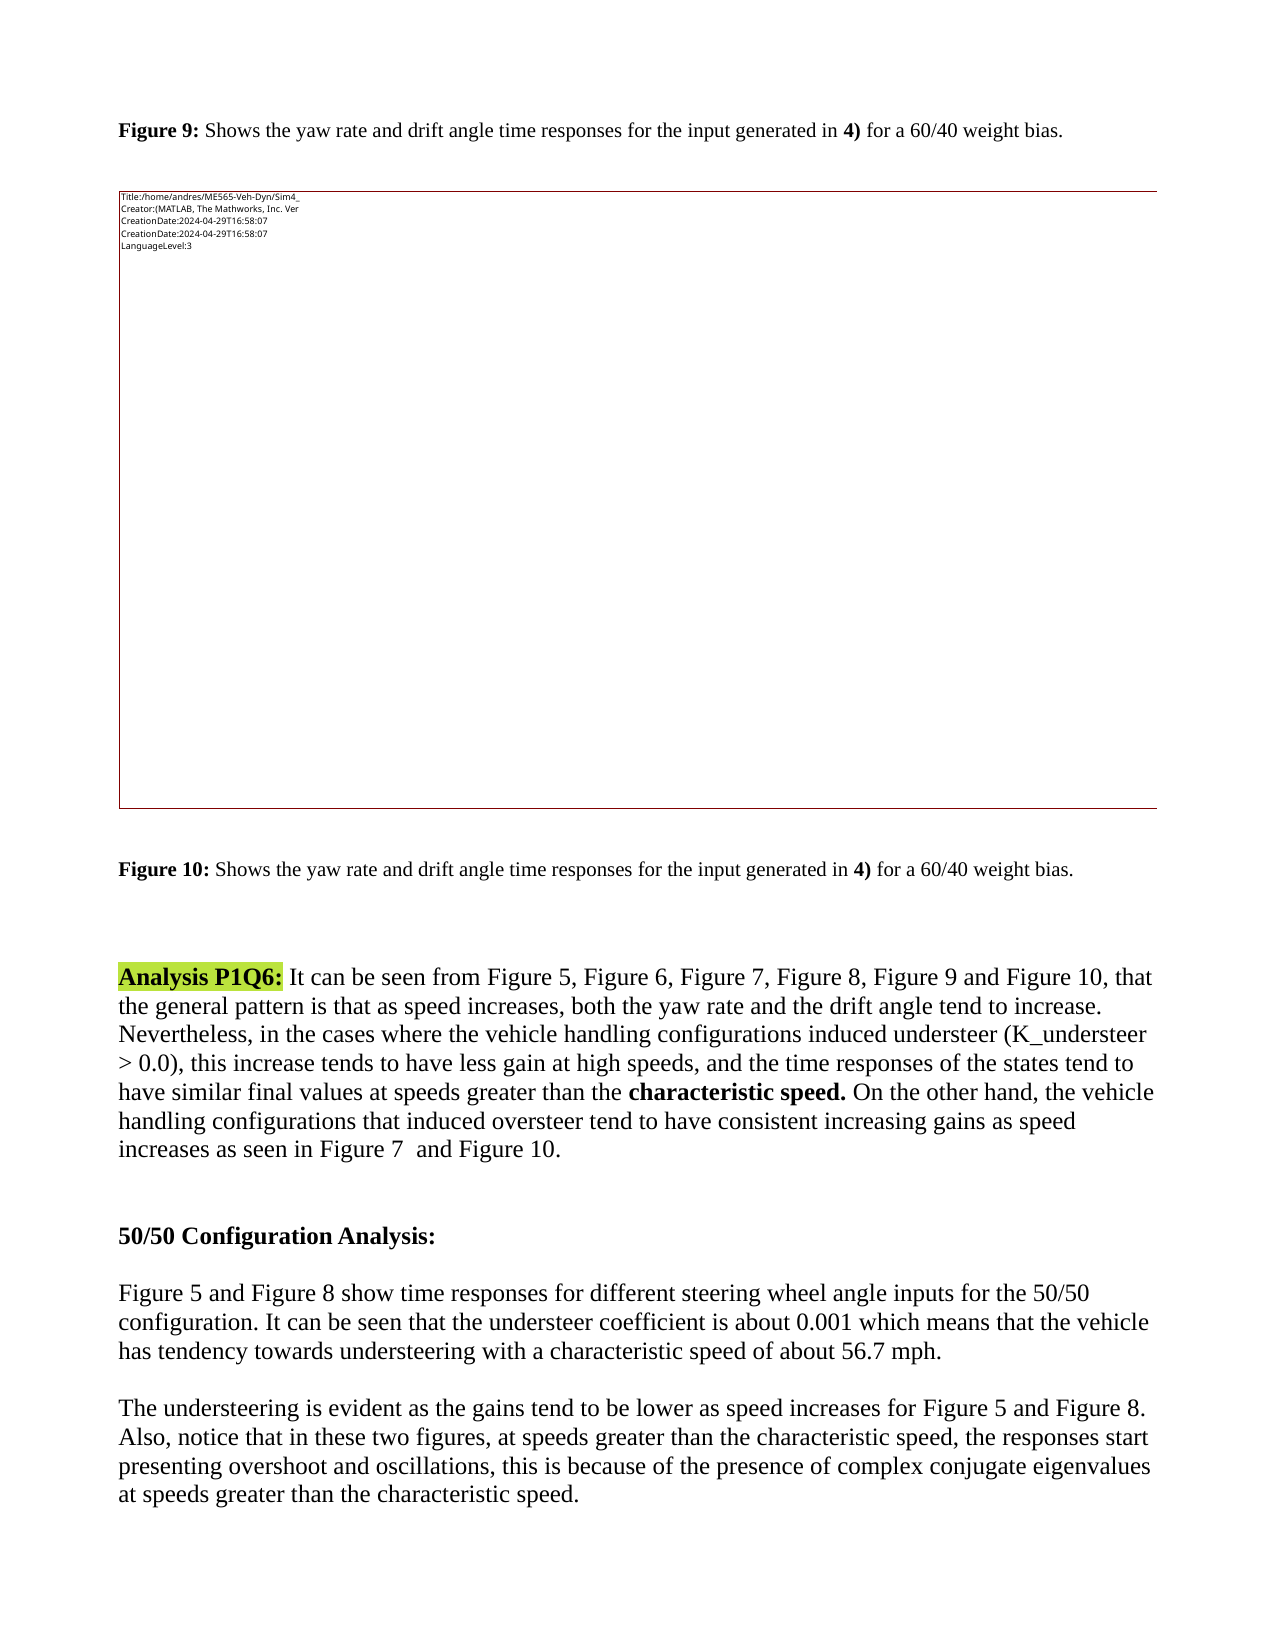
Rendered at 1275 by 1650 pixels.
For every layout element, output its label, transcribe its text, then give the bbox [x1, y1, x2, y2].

text Analysis P1Q6: It can be seen from Figure 5, Figure 6, Figure 7, Figure 8, Figure 9 and Figure 10, that the general pattern is that as speed increases, both the yaw rate and the drift angle tend to increase. Nevertheless, in the cases where the vehicle handling configurations induced understeer (K_understeer > 0.0), this increase tends to have less gain at high speeds, and the time responses of the states tend to have similar final values at speeds greater than the characteristic speed. On the other hand, the vehicle handling configurations that induced oversteer tend to have consistent increasing gains as speed increases as seen in Figure 7 and Figure 10. [118, 962, 1157, 1163]
text Figure 10: Shows the yaw rate and drift angle time responses for the input generated in 4) for a 60/40 weight bias. [118, 856, 1157, 881]
text Figure 5 and Figure 8 show time responses for different steering wheel angle inputs for the 50/50 configuration. It can be seen that the understeer coefficient is about 0.001 which means that the vehicle has tendency towards understeering with a characteristic speed of about 56.7 mph. [118, 1278, 1157, 1364]
text 50/50 Configuration Analysis: [118, 1221, 1157, 1249]
text Figure 9: Shows the yaw rate and drift angle time responses for the input generated in 4) for a 60/40 weight bias. [118, 118, 1157, 142]
text The understeering is evident as the gains tend to be lower as speed increases for Figure 5 and Figure 8. Also, notice that in these two figures, at speeds greater than the characteristic speed, the responses start presenting overshoot and oscillations, this is because of the presence of complex conjugate eigenvalues at speeds greater than the characteristic speed. [118, 1393, 1157, 1508]
